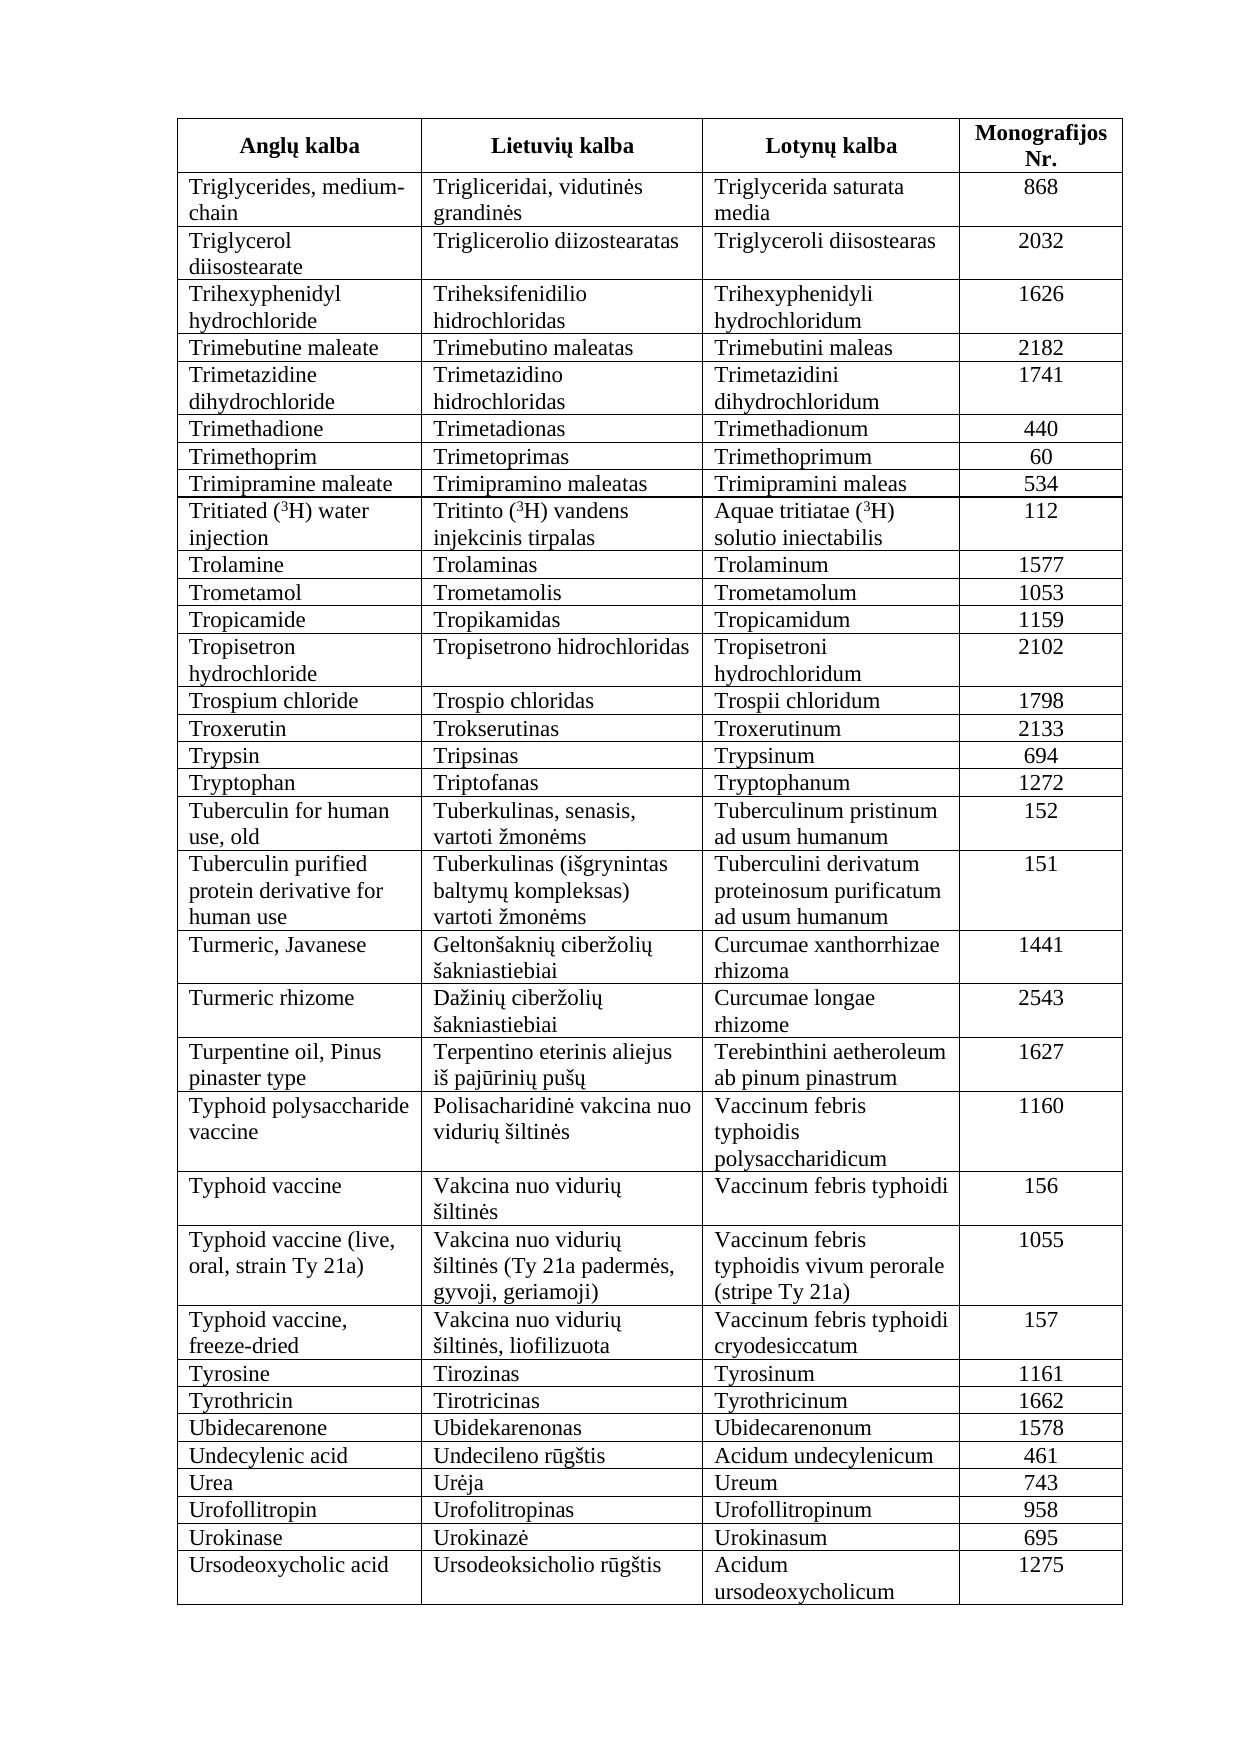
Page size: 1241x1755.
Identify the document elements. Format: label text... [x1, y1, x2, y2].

table_cell 156 [960, 1172, 1122, 1225]
table_cell Vaccinum febris typhoidis vivum perorale (stripe Ty 21a) [703, 1226, 959, 1305]
table_cell Tropicamide [178, 606, 421, 632]
table_cell Trimetadionas [422, 415, 702, 442]
table_cell Urokinazė [422, 1524, 702, 1550]
table_cell Trimebutino maleatas [422, 334, 702, 361]
table_cell 534 [960, 470, 1122, 496]
table_cell Typhoid polysaccharide vaccine [178, 1092, 421, 1171]
table_cell 157 [960, 1306, 1122, 1358]
table_cell Trimebutini maleas [703, 334, 959, 361]
table_cell Vaccinum febris typhoidi cryodesiccatum [703, 1306, 959, 1358]
table_cell Vakcina nuo vidurių šiltinės [422, 1172, 702, 1225]
table_cell Ursodeoksicholio rūgštis [422, 1551, 702, 1604]
table_cell Trimethadione [178, 415, 421, 442]
table_cell Vaccinum febris typhoidi [703, 1172, 959, 1225]
table_cell 60 [960, 443, 1122, 469]
table_cell Vakcina nuo vidurių šiltinės (Ty 21a padermės, gyvoji, geriamoji) [422, 1226, 702, 1305]
table_cell Aquae tritiatae (3H) solutio iniectabilis [703, 498, 959, 550]
table_cell Ubidekarenonas [422, 1414, 702, 1441]
table_cell Troxerutinum [703, 715, 959, 741]
table_cell Trimipramine maleate [178, 470, 421, 496]
table_cell Tropicamidum [703, 606, 959, 632]
table_cell Vaccinum febris typhoidis polysaccharidicum [703, 1092, 959, 1171]
table_cell Trospium chloride [178, 687, 421, 713]
table_cell Undecylenic acid [178, 1442, 421, 1468]
table_cell Urokinasum [703, 1524, 959, 1550]
table_cell Tirotricinas [422, 1387, 702, 1413]
table_cell Trihexyphenidyl hydrochloride [178, 280, 421, 333]
table_cell 1741 [960, 362, 1122, 414]
table_cell Urofollitropinum [703, 1497, 959, 1523]
table_cell Trimethoprim [178, 443, 421, 469]
table_cell Tritinto (3H) vandens injekcinis tirpalas [422, 498, 702, 550]
table_cell Triptofanas [422, 769, 702, 796]
table_cell Triheksifenidilio hidrochloridas [422, 280, 702, 333]
table_cell Triglycerol diisostearate [178, 227, 421, 279]
table_cell Trimipramino maleatas [422, 470, 702, 496]
table_cell 2032 [960, 227, 1122, 279]
table_cell Tirozinas [422, 1360, 702, 1386]
table_cell Undecileno rūgštis [422, 1442, 702, 1468]
table_cell 2182 [960, 334, 1122, 361]
table_cell Tropisetrono hidrochloridas [422, 634, 702, 686]
table_cell Trypsinum [703, 742, 959, 768]
table_cell Trolaminum [703, 551, 959, 578]
table_cell 1627 [960, 1038, 1122, 1091]
table_cell Trospio chloridas [422, 687, 702, 713]
table_cell Trometamol [178, 579, 421, 605]
table_header Monografijos Nr. [960, 119, 1122, 172]
table_cell Trimetazidini dihydrochloridum [703, 362, 959, 414]
table_cell Trihexyphenidyli hydrochloridum [703, 280, 959, 333]
table_cell Tropisetron hydrochloride [178, 634, 421, 686]
table_cell Trimebutine maleate [178, 334, 421, 361]
table_cell Trolaminas [422, 551, 702, 578]
table_cell Turmeric rhizome [178, 984, 421, 1037]
table_cell Trimetoprimas [422, 443, 702, 469]
table_cell Trokserutinas [422, 715, 702, 741]
table_cell 958 [960, 1497, 1122, 1523]
table_cell Urea [178, 1469, 421, 1496]
table_cell Ursodeoxycholic acid [178, 1551, 421, 1604]
table_cell Turmeric, Javanese [178, 931, 421, 983]
table_cell 1161 [960, 1360, 1122, 1386]
table_cell Turpentine oil, Pinus pinaster type [178, 1038, 421, 1091]
table_cell Urofolitropinas [422, 1497, 702, 1523]
table_cell Acidum ursodeoxycholicum [703, 1551, 959, 1604]
table_cell 1626 [960, 280, 1122, 333]
table_cell 1053 [960, 579, 1122, 605]
table_cell 461 [960, 1442, 1122, 1468]
table_cell 112 [960, 498, 1122, 550]
table_cell 743 [960, 1469, 1122, 1496]
table_cell Tuberkulinas (išgrynintas baltymų kompleksas) vartoti žmonėms [422, 851, 702, 929]
table_cell Tropisetroni hydrochloridum [703, 634, 959, 686]
table_cell Trimethadionum [703, 415, 959, 442]
table_cell Tyrosinum [703, 1360, 959, 1386]
table_cell 1441 [960, 931, 1122, 983]
table_cell Urėja [422, 1469, 702, 1496]
table_cell Ureum [703, 1469, 959, 1496]
table_cell 1275 [960, 1551, 1122, 1604]
table_cell Tuberculin purified protein derivative for human use [178, 851, 421, 929]
table_cell Tuberculin for human use, old [178, 797, 421, 849]
table_cell Trometamolum [703, 579, 959, 605]
table_cell 1159 [960, 606, 1122, 632]
table_cell Tyrosine [178, 1360, 421, 1386]
table_cell Terpentino eterinis aliejus iš pajūrinių pušų [422, 1038, 702, 1091]
table_cell Tryptophan [178, 769, 421, 796]
table_cell 694 [960, 742, 1122, 768]
table_cell 1578 [960, 1414, 1122, 1441]
table_cell 152 [960, 797, 1122, 849]
table_cell Tryptophanum [703, 769, 959, 796]
table_header Lietuvių kalba [422, 119, 702, 172]
table_cell Acidum undecylenicum [703, 1442, 959, 1468]
table_cell Vakcina nuo vidurių šiltinės, liofilizuota [422, 1306, 702, 1358]
table_cell Tyrothricin [178, 1387, 421, 1413]
table_cell Tropikamidas [422, 606, 702, 632]
table_cell Triglycerida saturata media [703, 173, 959, 226]
table_cell 151 [960, 851, 1122, 929]
table_cell Tuberkulinas, senasis, vartoti žmonėms [422, 797, 702, 849]
table_cell Trolamine [178, 551, 421, 578]
table_cell Typhoid vaccine [178, 1172, 421, 1225]
table_header Anglų kalba [178, 119, 421, 172]
table_cell Geltonšaknių ciberžolių šakniastiebiai [422, 931, 702, 983]
table_cell Trimethoprimum [703, 443, 959, 469]
table_cell 695 [960, 1524, 1122, 1550]
table_cell Triglicerolio diizostearatas [422, 227, 702, 279]
table_cell 1272 [960, 769, 1122, 796]
table_cell Typhoid vaccine (live, oral, strain Ty 21a) [178, 1226, 421, 1305]
table_cell 2102 [960, 634, 1122, 686]
table_cell Urofollitropin [178, 1497, 421, 1523]
table_cell 2133 [960, 715, 1122, 741]
table_cell Triglycerides, medium-chain [178, 173, 421, 226]
table_cell 1798 [960, 687, 1122, 713]
table_cell 1160 [960, 1092, 1122, 1171]
table_cell Dažinių ciberžolių šakniastiebiai [422, 984, 702, 1037]
table_cell Urokinase [178, 1524, 421, 1550]
table_cell 1662 [960, 1387, 1122, 1413]
table_cell 440 [960, 415, 1122, 442]
table_cell Curcumae longae rhizome [703, 984, 959, 1037]
table_cell Tripsinas [422, 742, 702, 768]
table_cell Polisacharidinė vakcina nuo vidurių šiltinės [422, 1092, 702, 1171]
table_cell Troxerutin [178, 715, 421, 741]
table_cell Curcumae xanthorrhizae rhizoma [703, 931, 959, 983]
table_cell Trometamolis [422, 579, 702, 605]
table_cell Typhoid vaccine, freeze-dried [178, 1306, 421, 1358]
table_header Lotynų kalba [703, 119, 959, 172]
table_cell Ubidecarenone [178, 1414, 421, 1441]
table_cell Trospii chloridum [703, 687, 959, 713]
table_cell Tuberculini derivatum proteinosum purificatum ad usum humanum [703, 851, 959, 929]
table_cell Trimipramini maleas [703, 470, 959, 496]
table_cell Tyrothricinum [703, 1387, 959, 1413]
table_cell 2543 [960, 984, 1122, 1037]
table_cell Trimetazidino hidrochloridas [422, 362, 702, 414]
table_cell Trimetazidine dihydrochloride [178, 362, 421, 414]
table_cell Trigliceridai, vidutinės grandinės [422, 173, 702, 226]
table_cell Trypsin [178, 742, 421, 768]
table_cell Triglyceroli diisostearas [703, 227, 959, 279]
table_cell 1055 [960, 1226, 1122, 1305]
table_cell 1577 [960, 551, 1122, 578]
table_cell Tuberculinum pristinum ad usum humanum [703, 797, 959, 849]
table_cell Tritiated (3H) water injection [178, 498, 421, 550]
table_cell Ubidecarenonum [703, 1414, 959, 1441]
table_cell 868 [960, 173, 1122, 226]
table_cell Terebinthini aetheroleum ab pinum pinastrum [703, 1038, 959, 1091]
